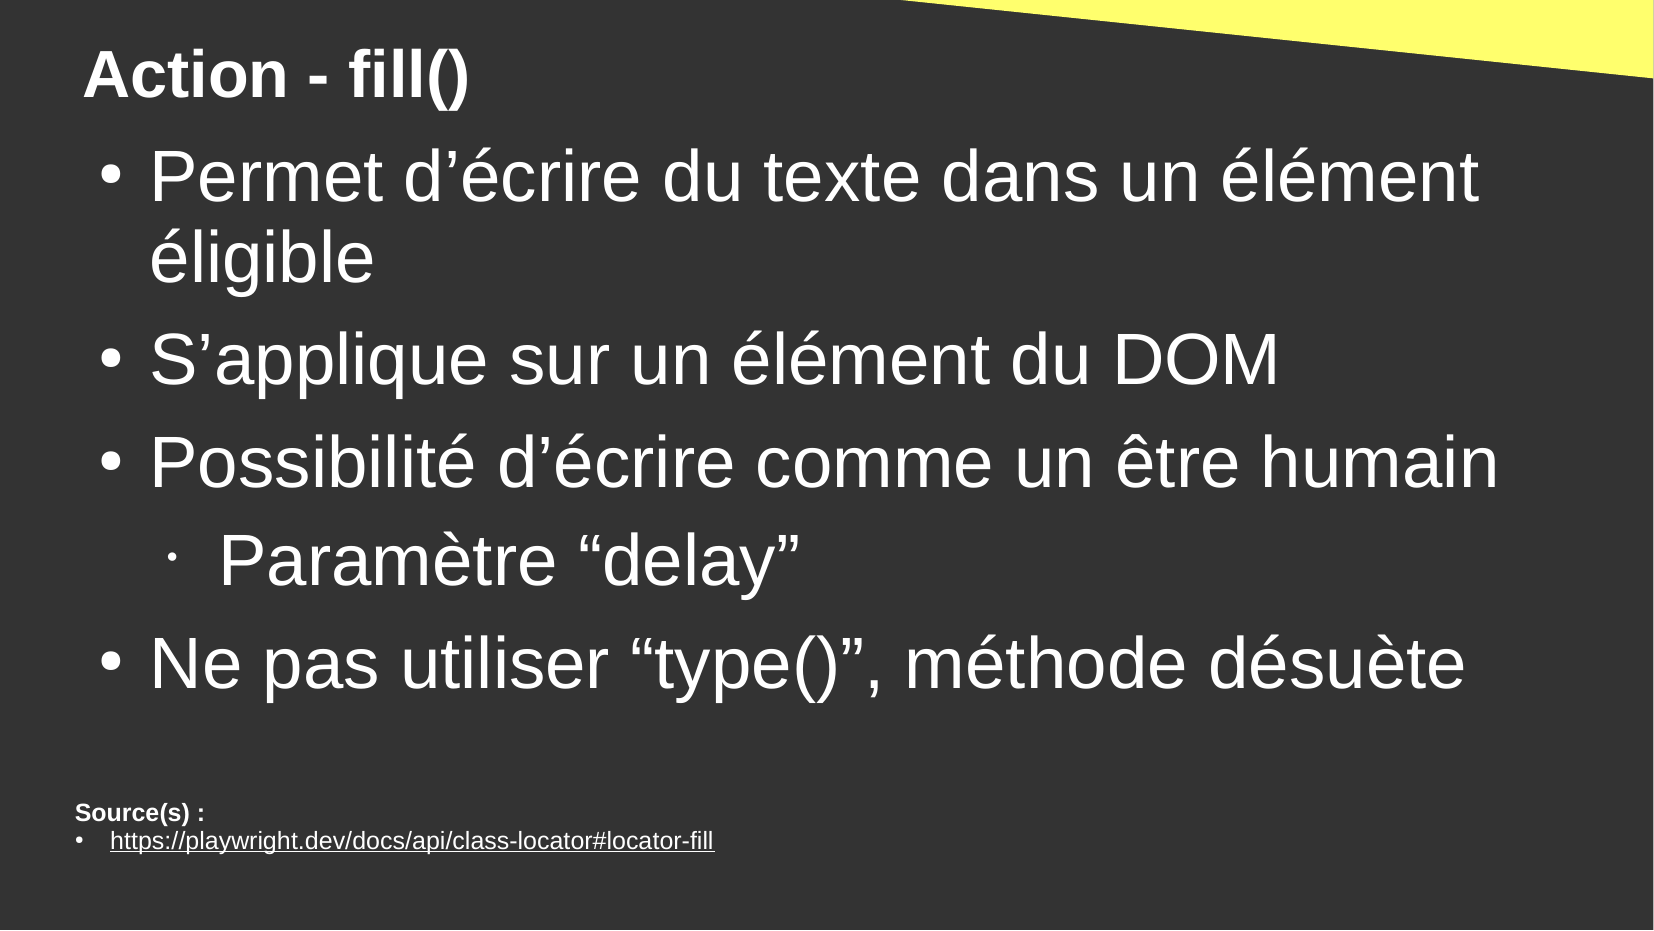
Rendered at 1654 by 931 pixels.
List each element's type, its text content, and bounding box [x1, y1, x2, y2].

title Action - fill() [82, 37, 799, 114]
text_box Source(s) : https://playwright.dev/docs/api/class-locator#locator-fill [60, 791, 1546, 919]
list Permet d’écrire du texte dans un élément éligible S’applique sur un élément du DOM Possibilité d’écrire comme un être humain Paramètre “delay” Ne pas utiliser “type()”, méthode désuète [80, 135, 1619, 709]
text_box [900, 0, 1654, 79]
